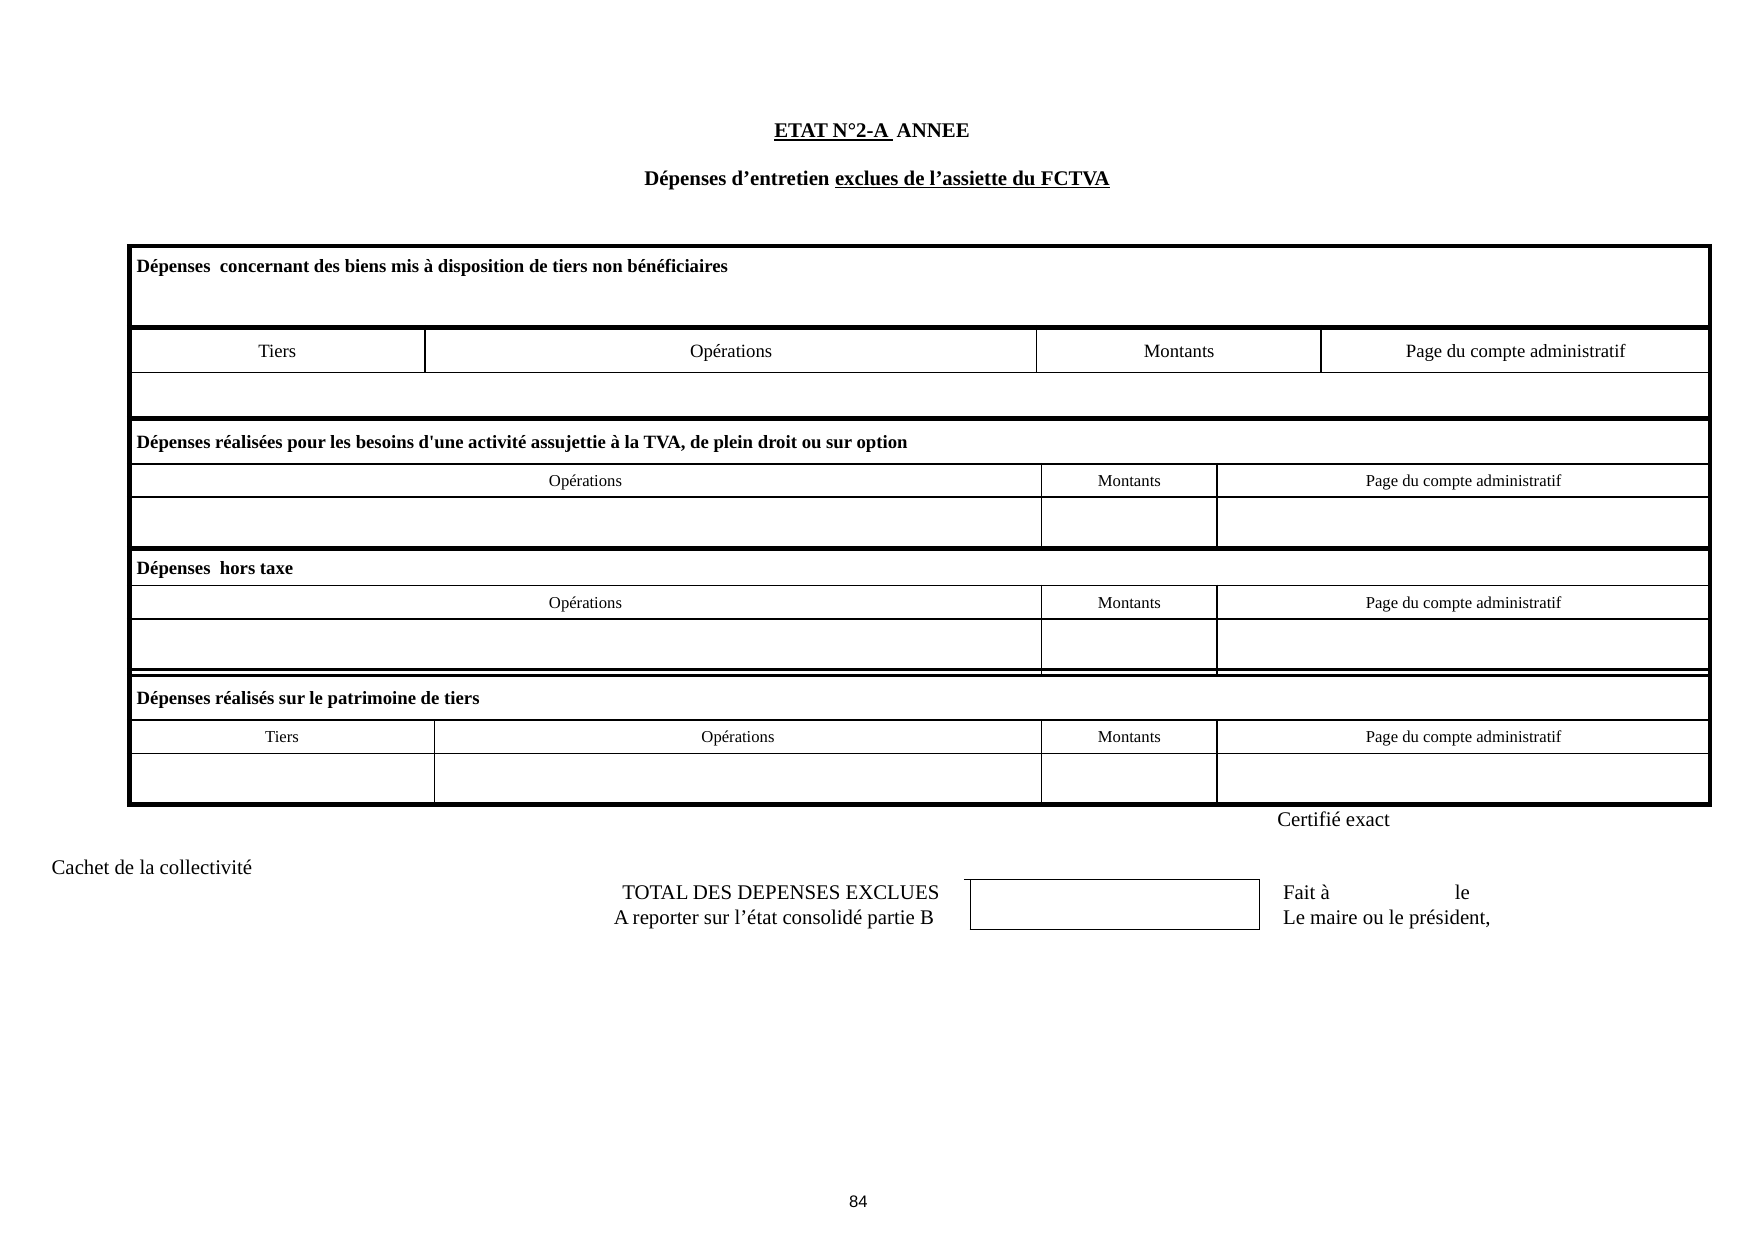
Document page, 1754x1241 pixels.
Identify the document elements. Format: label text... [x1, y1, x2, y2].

table_cell [1218, 644, 1708, 667]
table_cell Opérations [426, 330, 1036, 372]
table_cell [44, 522, 127, 546]
table_cell Opérations [132, 465, 1041, 496]
table_cell [44, 753, 127, 778]
table_cell Cachet de la collectivité [44, 802, 964, 879]
table_cell [44, 546, 127, 584]
table_cell Montants [1042, 465, 1216, 496]
table_cell [1218, 620, 1708, 643]
table_cell [44, 585, 127, 618]
table_cell [1042, 778, 1216, 802]
table_cell [1116, 807, 1248, 879]
table_header [44, 244, 127, 325]
table_cell [1042, 522, 1216, 546]
table_cell [1042, 620, 1216, 643]
table_cell Montants [1042, 721, 1216, 752]
table_cell [1218, 498, 1708, 522]
table_cell [964, 807, 1116, 879]
table_cell [1218, 522, 1708, 546]
table_cell [132, 522, 1041, 546]
table_cell [132, 644, 1041, 667]
table_cell Page du compte administratif [1218, 586, 1708, 618]
table_cell [1614, 807, 1710, 879]
table_cell [132, 754, 434, 778]
table_cell [1218, 754, 1708, 778]
table_cell A reporter sur l’état consolidé partie B [117, 904, 970, 929]
table_cell Dépenses réalisés sur le patrimoine de tiers [132, 677, 1708, 719]
table_cell [132, 498, 1041, 522]
table_cell [1042, 754, 1216, 778]
table_cell TOTAL DES DEPENSES EXCLUES [117, 879, 970, 904]
table_cell [44, 778, 127, 802]
table_cell [971, 880, 1259, 929]
table_cell [132, 620, 1041, 643]
table_cell Tiers [132, 721, 434, 752]
text Dépenses d’entretien exclues de l’assiette du FCTVA [148, 166, 1606, 190]
table_cell [44, 463, 127, 496]
table_cell [44, 904, 117, 929]
table_cell Page du compte administratif [1218, 465, 1708, 496]
table_cell [1042, 498, 1216, 522]
table_cell Dépenses réalisées pour les besoins d'une activité assujettie à la TVA, de plein droit ou sur option [132, 421, 1708, 463]
table_cell Tiers [132, 330, 424, 372]
table_cell [1614, 879, 1710, 904]
table_cell [1614, 904, 1710, 929]
table_cell [44, 325, 127, 372]
table_cell Certifié exact [1249, 807, 1614, 879]
table_cell [44, 668, 127, 719]
table_header Dépenses concernant des biens mis à disposition de tiers non bénéficiaires [132, 248, 1708, 325]
table_cell [1042, 644, 1216, 667]
table_cell [132, 778, 434, 802]
table_cell Le maire ou le président, [1260, 904, 1614, 929]
table_cell [44, 372, 127, 416]
table_cell Page du compte administratif [1218, 721, 1708, 752]
table_cell Page du compte administratif [1322, 330, 1708, 372]
table_cell Dépenses hors taxe [132, 551, 1708, 584]
table_cell [44, 719, 127, 752]
table_cell Fait à le [1260, 879, 1614, 904]
table_cell [44, 496, 127, 522]
table_cell Montants [1037, 330, 1320, 372]
table_cell Opérations [435, 721, 1041, 752]
table_cell Opérations [132, 586, 1041, 618]
table_cell [44, 618, 127, 643]
table_cell [132, 373, 1708, 416]
table_cell [44, 416, 127, 463]
table_cell Montants [1042, 586, 1216, 618]
table_cell [1218, 778, 1708, 802]
table_cell [44, 879, 117, 904]
text ETAT N°2-A ANNEE [148, 118, 1606, 142]
table_cell [44, 644, 127, 667]
table_cell [435, 778, 1041, 802]
table_cell [435, 754, 1041, 778]
